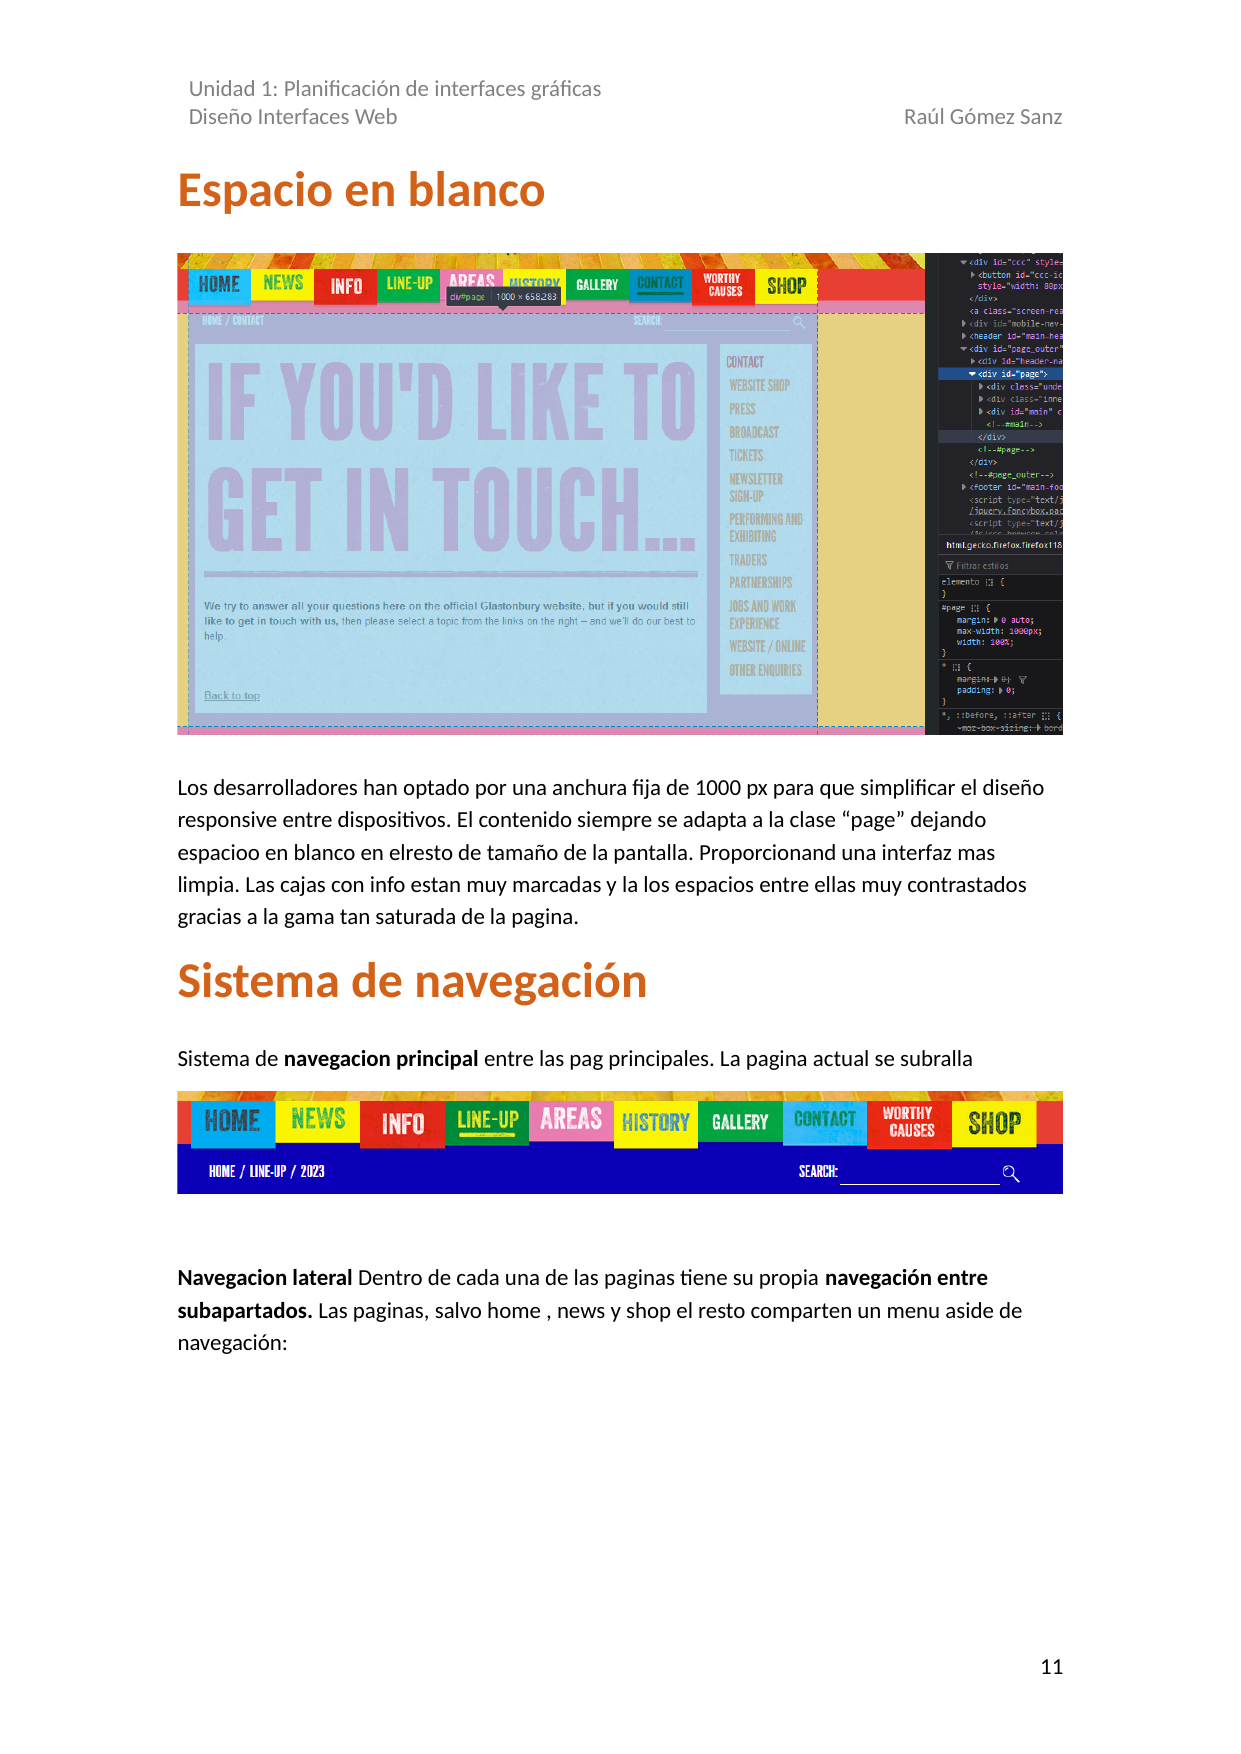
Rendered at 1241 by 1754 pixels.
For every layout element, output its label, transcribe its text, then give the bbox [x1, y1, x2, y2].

text Los desarrolladores han optado por una anchura fija de 1000 px para que simplificar el diseño responsive entre dispositivos. El contenido siempre se adapta a la clase “page” dejando espacioo en blanco en elresto de tamaño de la pantalla. Proporcionand una interfaz mas limpia. Las cajas con info estan muy marcadas y la los espacios entre ellas muy contrastados gracias a la gama tan saturada de la pagina. [177, 735, 1063, 930]
subtitle Sistema de navegación [177, 949, 1063, 1010]
picture [177, 253, 1063, 735]
subtitle Espacio en blanco [177, 158, 1063, 219]
picture [177, 1091, 1063, 1194]
text Navegacion lateral Dentro de cada una de las paginas tiene su propia navegación entre subapartados. Las paginas, salvo home , news y shop el resto comparten un menu aside de navegación: [177, 1263, 1063, 1356]
text Sistema de navegacion principal entre las pag principales. La pagina actual se subralla [177, 1044, 1063, 1072]
